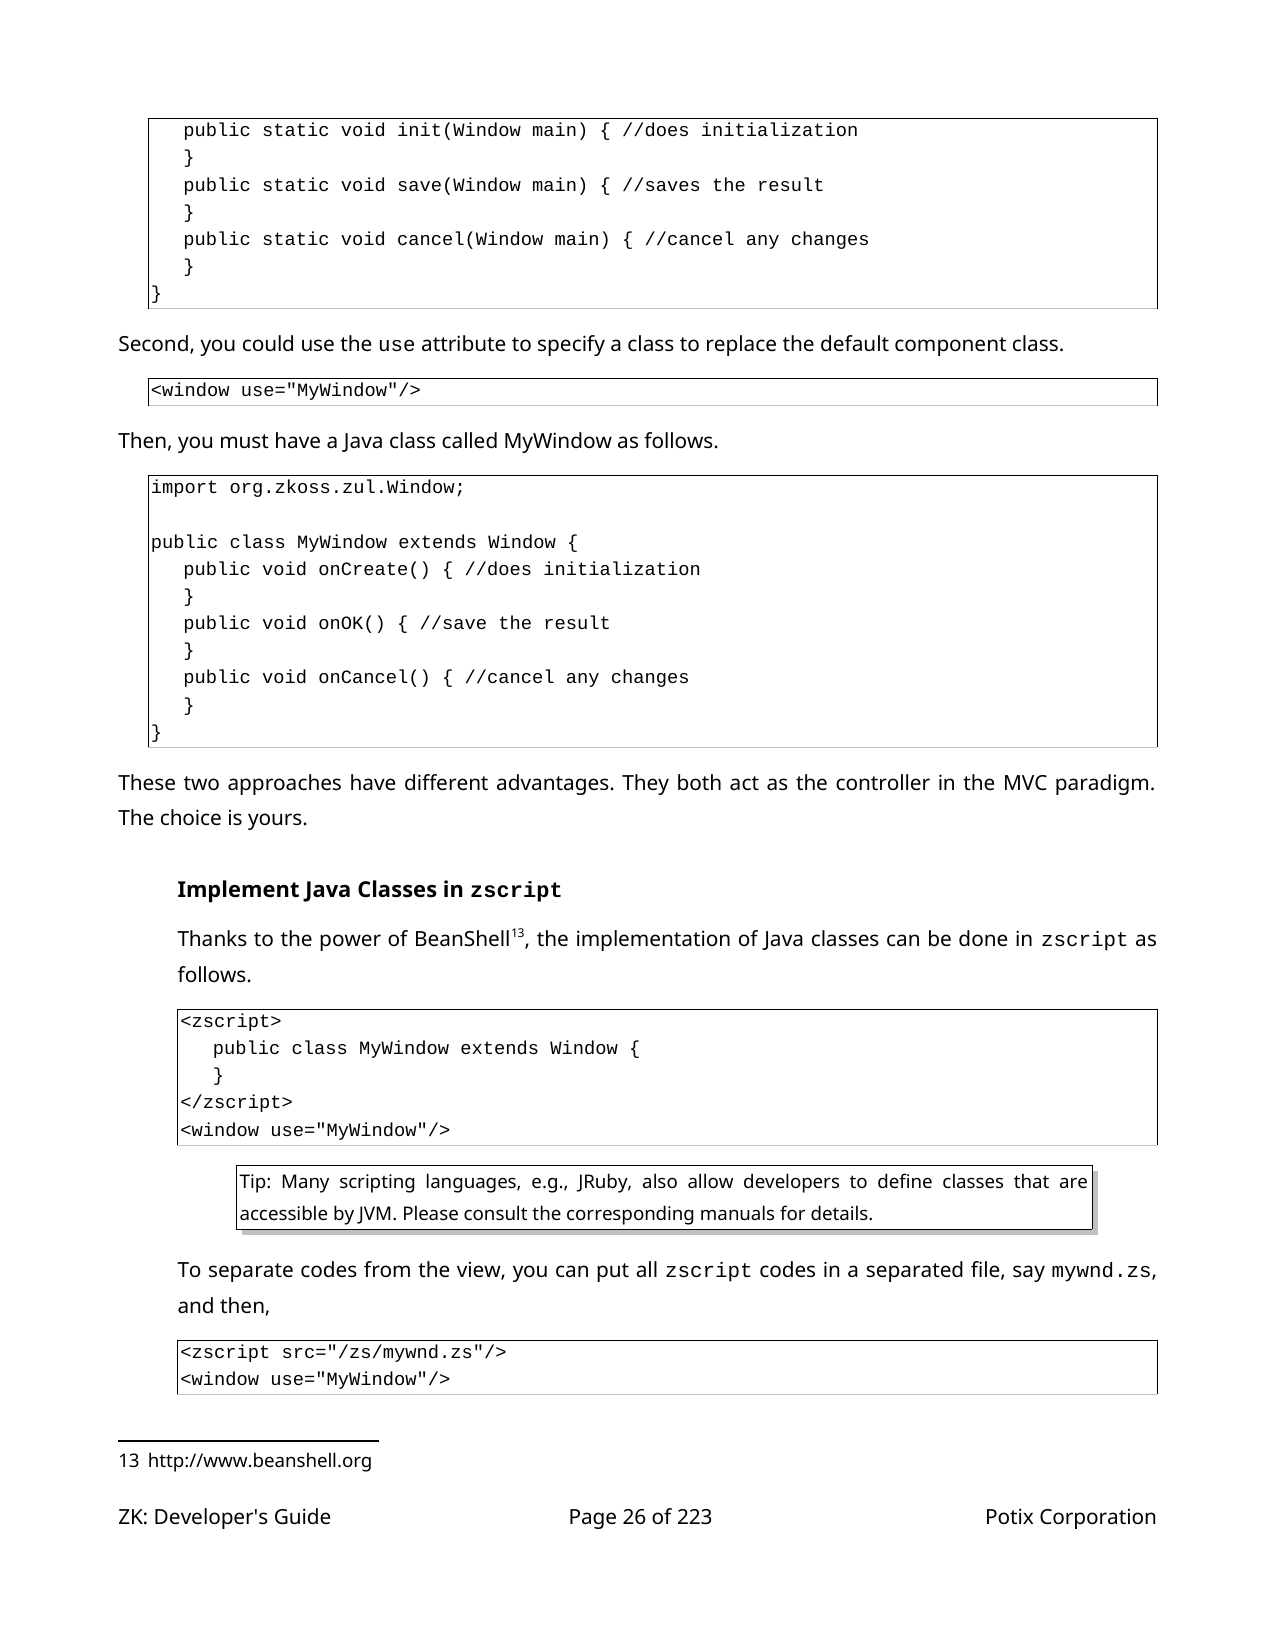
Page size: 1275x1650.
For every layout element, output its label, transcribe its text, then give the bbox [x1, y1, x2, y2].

text public class MyWindow extends Window { [178, 1036, 1157, 1060]
text Thanks to the power of BeanShell, the implementation of Java classes can be done in zscript as follows. [177, 924, 1157, 988]
text Then, you must have a Java class called MyWindow as follows. [118, 426, 1157, 454]
text } [149, 720, 1157, 747]
text <zscript src="/zs/mywnd.zs"/> [178, 1341, 1157, 1364]
text public void onCancel() { //cancel any changes [149, 665, 1157, 690]
text <zscript> [178, 1010, 1157, 1033]
text These two approaches have different advantages. They both act as the controller in the MVC paradigm. The choice is yours. [118, 768, 1157, 831]
text To separate codes from the view, you can put all zscript codes in a separated file, say mywnd.zs, and then, [177, 1255, 1157, 1319]
text Second, you could use the use attribute to specify a class to replace the default component class. [118, 329, 1157, 358]
text } [149, 200, 1157, 224]
text import org.zkoss.zul.Window; [149, 476, 1157, 499]
text public class MyWindow extends Window { [149, 529, 1157, 554]
text } [149, 638, 1157, 662]
text <window use="MyWindow"/> [178, 1117, 1157, 1145]
text public static void cancel(Window main) { //cancel any changes [149, 227, 1157, 251]
subtitle Implement Java Classes in zscript [177, 874, 1157, 904]
text http://www.beanshell.org [118, 1447, 1157, 1473]
text <window use="MyWindow"/> [178, 1367, 1157, 1394]
text public static void init(Window main) { //does initialization [149, 119, 1157, 142]
text } [149, 281, 1157, 308]
text public static void save(Window main) { //saves the result [149, 172, 1157, 197]
text } [149, 584, 1157, 608]
text <window use="MyWindow"/> [149, 379, 1157, 405]
text Tip: Many scripting languages, e.g., JRuby, also allow developers to define classes that are accessible by JVM. Please consult the corresponding manuals for details. [237, 1166, 1092, 1229]
text } [178, 1063, 1157, 1087]
text </zscript> [178, 1090, 1157, 1114]
text } [149, 693, 1157, 717]
text } [149, 254, 1157, 278]
text } [149, 145, 1157, 169]
text public void onOK() { //save the result [149, 611, 1157, 635]
text public void onCreate() { //does initialization [149, 557, 1157, 581]
